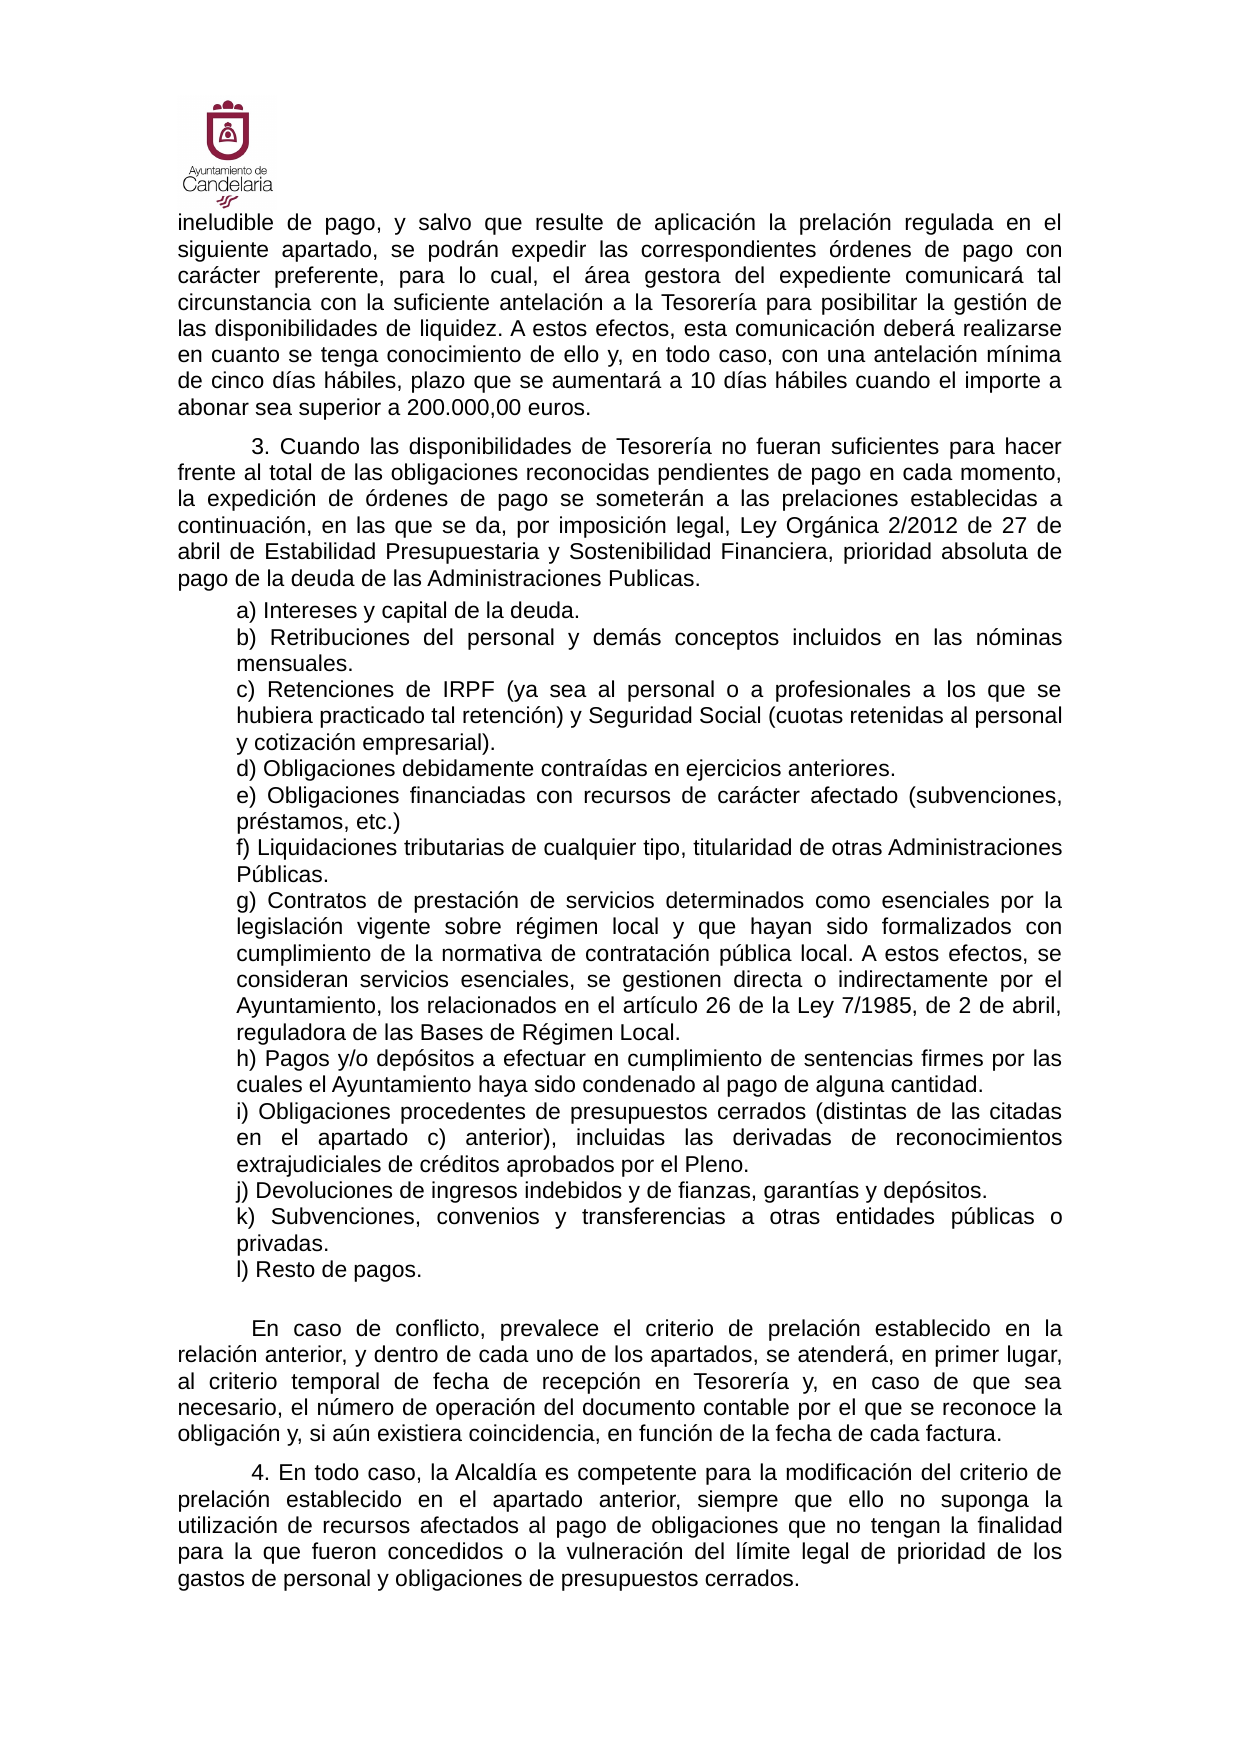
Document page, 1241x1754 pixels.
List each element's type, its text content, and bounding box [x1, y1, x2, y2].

text g) Contratos de prestación de servicios determinados como esenciales por la legislación vigente sobre régimen local y que hayan sido formalizados con cumplimiento de la normativa de contratación pública local. A estos efectos, se consideran servicios esenciales, se gestionen directa o indirectamente por el Ayuntamiento, los relacionados en el artículo 26 de la Ley 7/1985, de 2 de abril, reguladora de las Bases de Régimen Local. [236, 887, 1063, 1045]
text h) Pagos y/o depósitos a efectuar en cumplimiento de sentencias firmes por las cuales el Ayuntamiento haya sido condenado al pago de alguna cantidad. [236, 1045, 1063, 1098]
text i) Obligaciones procedentes de presupuestos cerrados (distintas de las citadas en el apartado c) anterior), incluidas las derivadas de reconocimientos extrajudiciales de créditos aprobados por el Pleno. [236, 1098, 1063, 1177]
text 4. En todo caso, la Alcaldía es competente para la modificación del criterio de prelación establecido en el apartado anterior, siempre que ello no suponga la utilización de recursos afectados al pago de obligaciones que no tengan la finalidad para la que fueron concedidos o la vulneración del límite legal de prioridad de los gastos de personal y obligaciones de presupuestos cerrados. [177, 1459, 1063, 1591]
text k) Subvenciones, convenios y transferencias a otras entidades públicas o privadas. [236, 1203, 1063, 1256]
text l) Resto de pagos. [236, 1256, 1063, 1282]
text d) Obligaciones debidamente contraídas en ejercicios anteriores. [236, 755, 1063, 782]
text c) Retenciones de IRPF (ya sea al personal o a profesionales a los que se hubiera practicado tal retención) y Seguridad Social (cuotas retenidas al personal y cotización empresarial). [236, 676, 1063, 755]
text ineludible de pago, y salvo que resulte de aplicación la prelación regulada en el siguiente apartado, se podrán expedir las correspondientes órdenes de pago con carácter preferente, para lo cual, el área gestora del expediente comunicará tal circunstancia con la suficiente antelación a la Tesorería para posibilitar la gestión de las disponibilidades de liquidez. A estos efectos, esta comunicación deberá realizarse en cuanto se tenga conocimiento de ello y, en todo caso, con una antelación mínima de cinco días hábiles, plazo que se aumentará a 10 días hábiles cuando el importe a abonar sea superior a 200.000,00 euros. [177, 209, 1063, 420]
text f) Liquidaciones tributarias de cualquier tipo, titularidad de otras Administraciones Públicas. [236, 834, 1063, 887]
text 3. Cuando las disponibilidades de Tesorería no fueran suficientes para hacer frente al total de las obligaciones reconocidas pendientes de pago en cada momento, la expedición de órdenes de pago se someterán a las prelaciones establecidas a continuación, en las que se da, por imposición legal, Ley Orgánica 2/2012 de 27 de abril de Estabilidad Presupuestaria y Sostenibilidad Financiera, prioridad absoluta de pago de la deuda de las Administraciones Publicas. [177, 433, 1063, 591]
text e) Obligaciones financiadas con recursos de carácter afectado (subvenciones, préstamos, etc.) [236, 782, 1063, 834]
text a) Intereses y capital de la deuda. [236, 597, 1063, 623]
text En caso de conflicto, prevalece el criterio de prelación establecido en la relación anterior, y dentro de cada uno de los apartados, se atenderá, en primer lugar, al criterio temporal de fecha de recepción en Tesorería y, en caso de que sea necesario, el número de operación del documento contable por el que se reconoce la obligación y, si aún existiera coincidencia, en función de la fecha de cada factura. [177, 1315, 1063, 1447]
text b) Retribuciones del personal y demás conceptos incluidos en las nóminas mensuales. [236, 623, 1063, 676]
text j) Devoluciones de ingresos indebidos y de fianzas, garantías y depósitos. [236, 1177, 1063, 1203]
